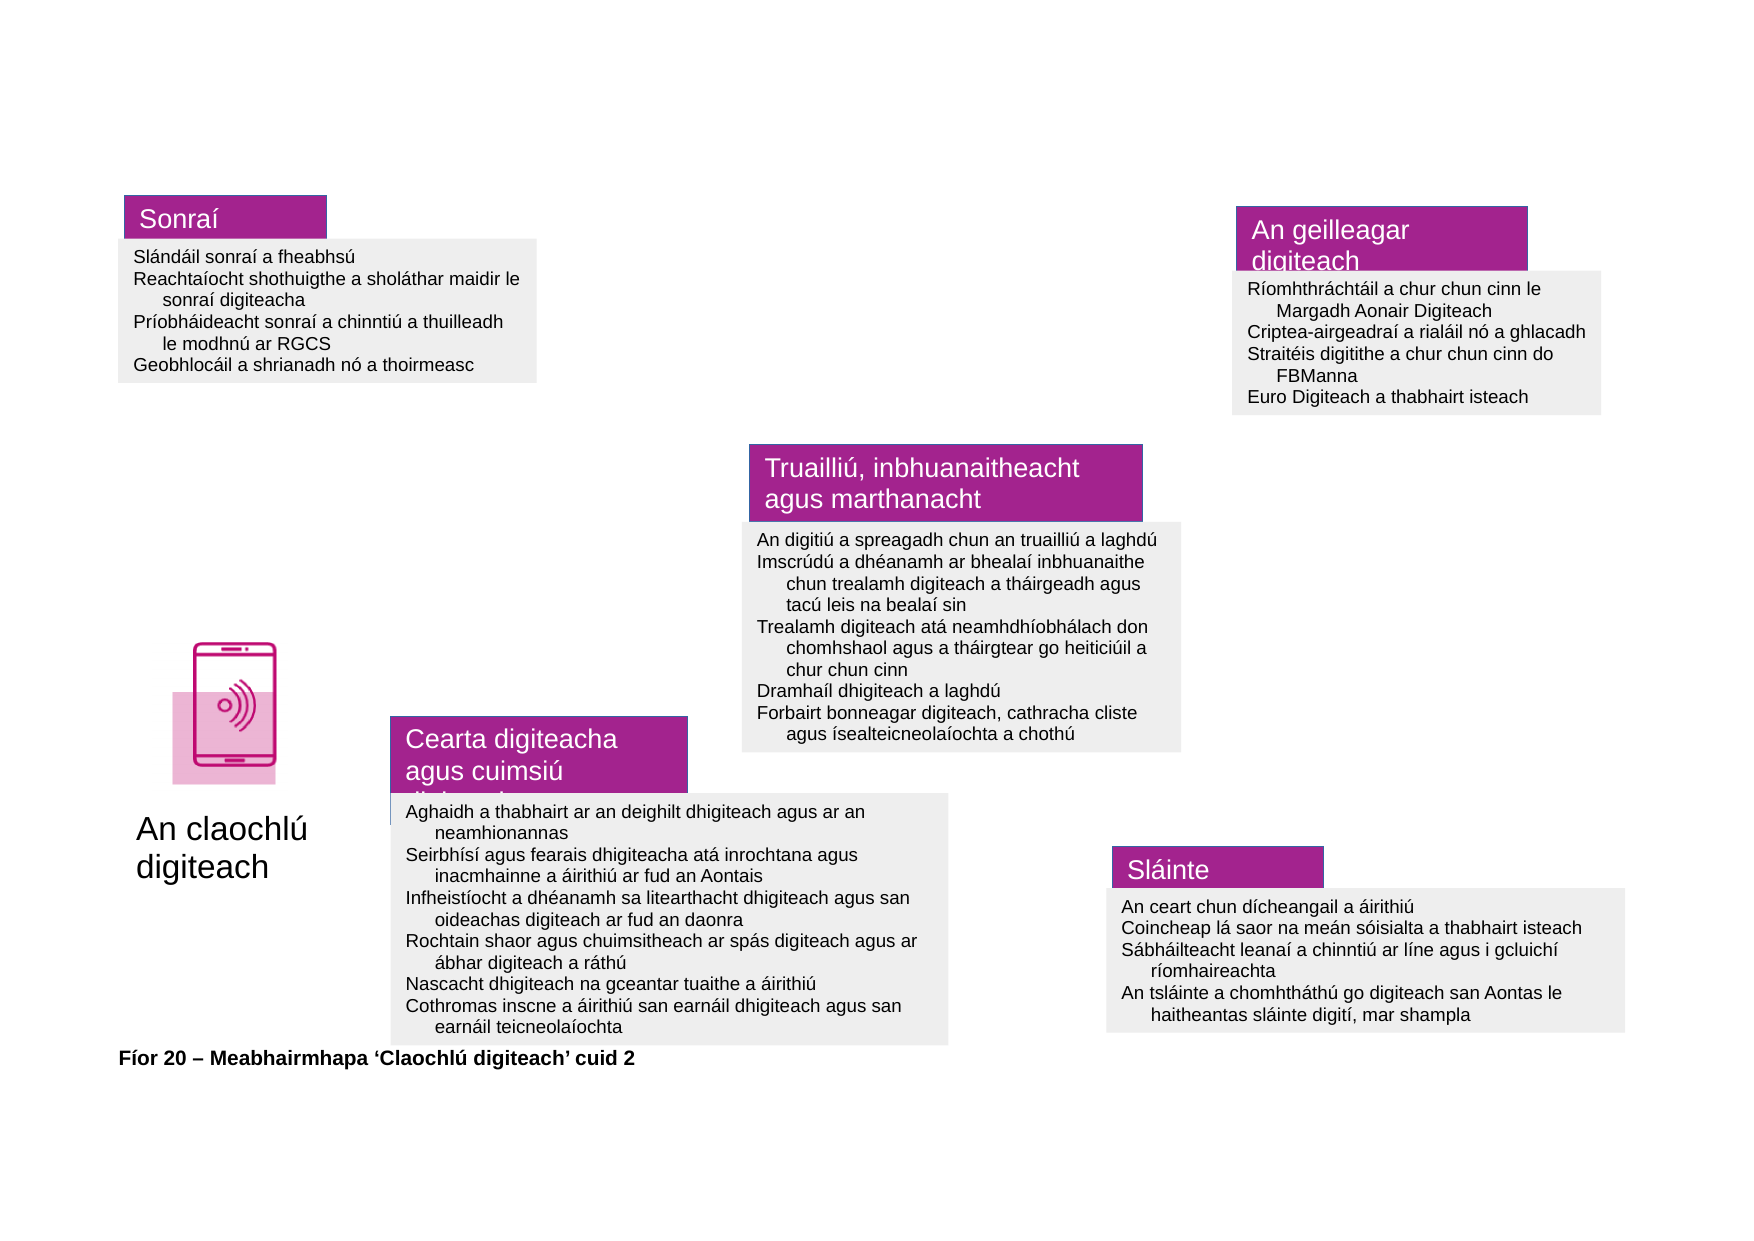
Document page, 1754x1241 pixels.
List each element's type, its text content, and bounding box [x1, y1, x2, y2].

text Fíor 20 – Meabhairmhapa ‘Claochlú digiteach’ cuid 2 [118, 208, 1625, 1069]
picture [152, 635, 288, 791]
